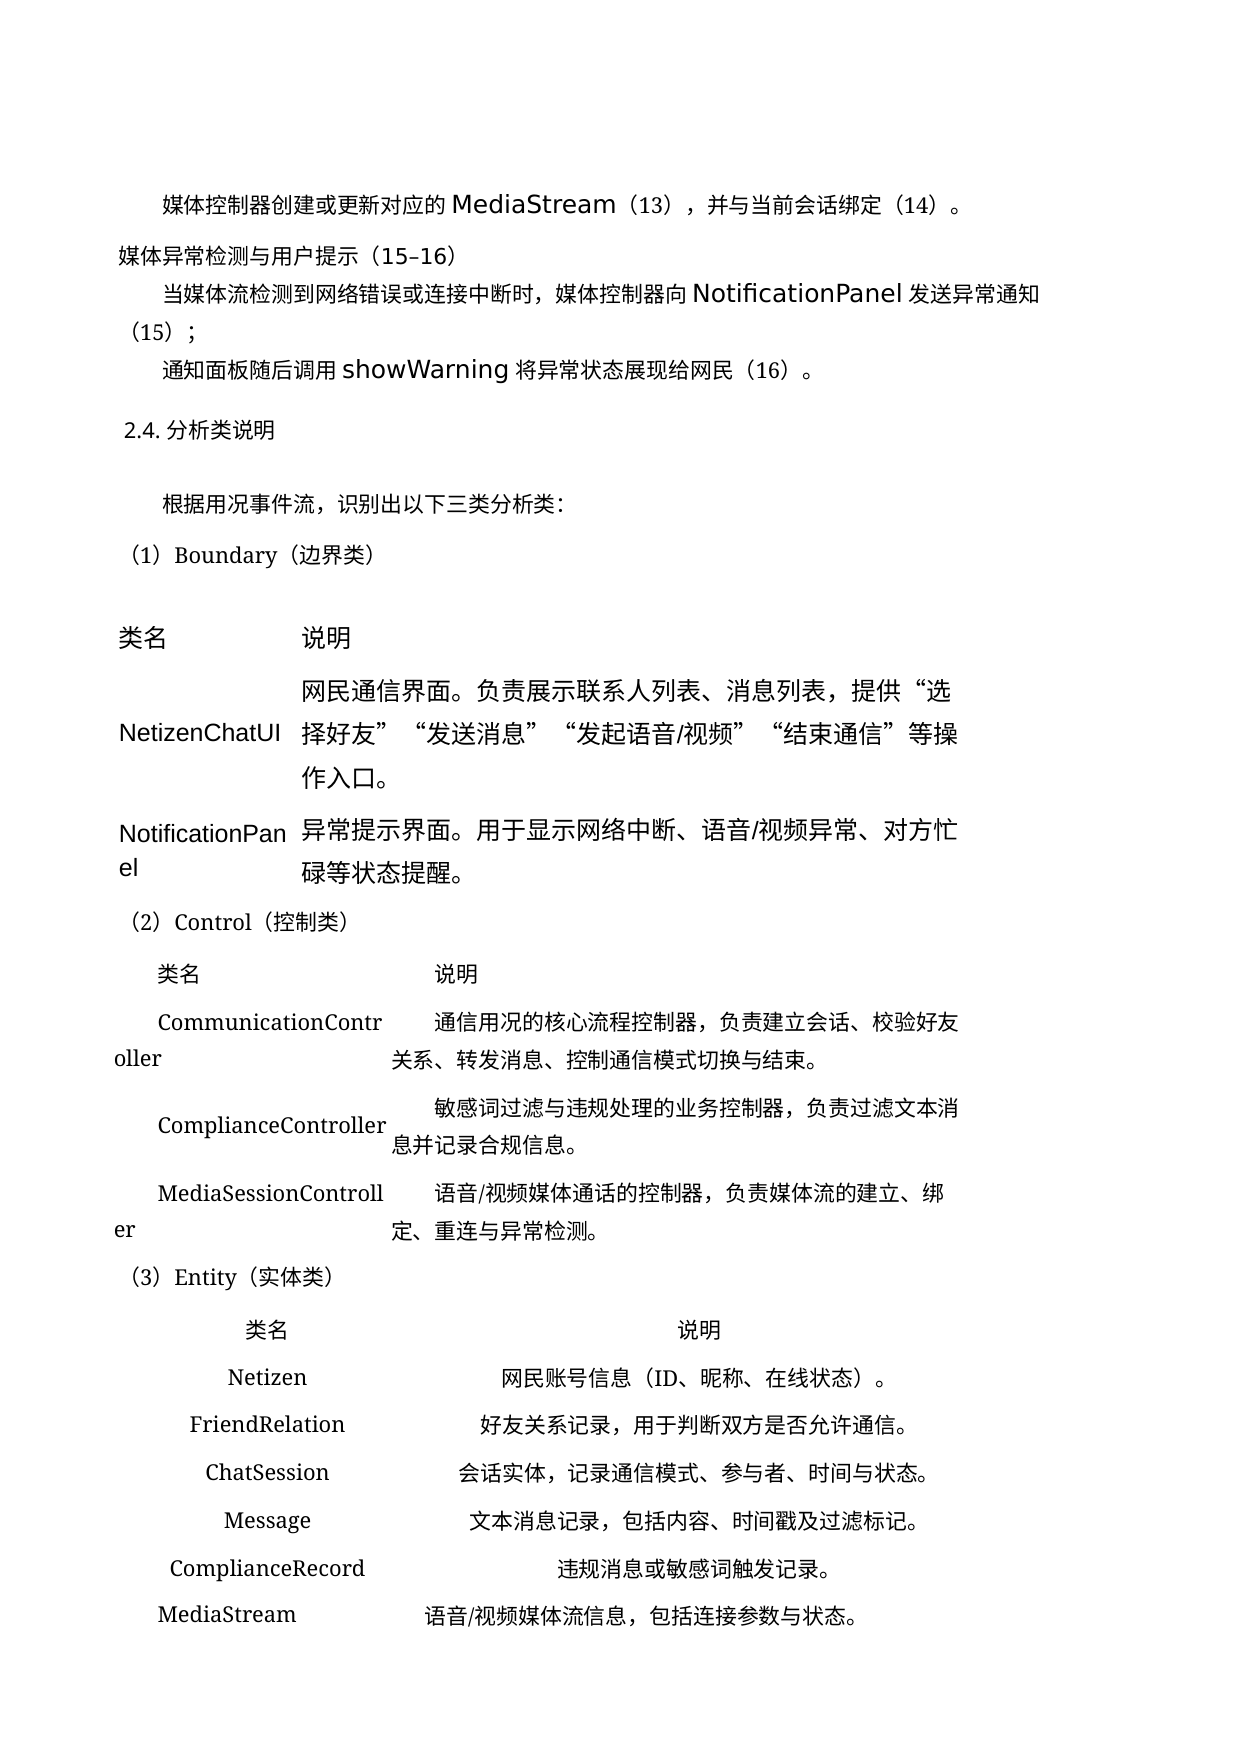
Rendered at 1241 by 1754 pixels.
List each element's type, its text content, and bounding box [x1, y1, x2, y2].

table_header 类名 [117, 611, 300, 663]
table_cell NotificationPanel [117, 803, 300, 898]
table_cell CommunicationController [112, 997, 389, 1082]
table_cell Message [112, 1496, 379, 1543]
table_cell NetizenChatUI [117, 663, 300, 802]
table_header 类名 [112, 949, 389, 997]
table_cell 文本消息记录，包括内容、时间戳及过滤标记。 [379, 1496, 975, 1543]
text 根据用况事件流，识别出以下三类分析类： [118, 487, 1122, 518]
subtitle 分析类说明 [118, 413, 1122, 445]
table_cell 好友关系记录，用于判断双方是否允许通信。 [379, 1400, 975, 1448]
table_cell 网民账号信息（ID、昵称、在线状态）。 [379, 1353, 975, 1400]
text （1）Boundary（边界类） [118, 538, 1122, 569]
text （2）Control（控制类） [118, 904, 1122, 936]
table_cell 通信用况的核心流程控制器，负责建立会话、校验好友关系、转发消息、控制通信模式切换与结束。 [389, 997, 977, 1082]
table_header 说明 [379, 1305, 975, 1353]
table_cell 网民通信界面。负责展示联系人列表、消息列表，提供“选择好友”“发送消息”“发起语音/视频”“结束通信”等操作入口。 [300, 663, 977, 802]
table_cell 语音/视频媒体通话的控制器，负责媒体流的建立、绑定、重连与异常检测。 [389, 1168, 977, 1254]
table_cell 语音/视频媒体流信息，包括连接参数与状态。 [379, 1591, 975, 1633]
table_cell 违规消息或敏感词触发记录。 [379, 1544, 975, 1591]
table_cell ComplianceController [112, 1083, 389, 1168]
table_cell MediaStream [112, 1591, 379, 1633]
table_cell FriendRelation [112, 1400, 379, 1448]
table_cell ComplianceRecord [112, 1544, 379, 1591]
text （3）Entity（实体类） [118, 1260, 1122, 1292]
table_cell 会话实体，记录通信模式、参与者、时间与状态。 [379, 1448, 975, 1496]
table_header 类名 [112, 1305, 379, 1353]
text 媒体异常检测与用户提示（15–16） 当媒体流检测到网络错误或连接中断时，媒体控制器向 NotificationPanel 发送异常通知（15）； 通知面板随后调用 showWarning 将异常状态展现给网民（16）。 [118, 239, 1122, 384]
table_cell 敏感词过滤与违规处理的业务控制器，负责过滤文本消息并记录合规信息。 [389, 1083, 977, 1168]
table_cell ChatSession [112, 1448, 379, 1496]
text 媒体控制器创建或更新对应的 MediaStream（13），并与当前会话绑定（14）。 [118, 188, 1122, 219]
table_header 说明 [300, 611, 977, 663]
table_cell Netizen [112, 1353, 379, 1400]
table_header 说明 [389, 949, 977, 997]
table_cell MediaSessionController [112, 1168, 389, 1254]
table_cell 异常提示界面。用于显示网络中断、语音/视频异常、对方忙碌等状态提醒。 [300, 803, 977, 898]
